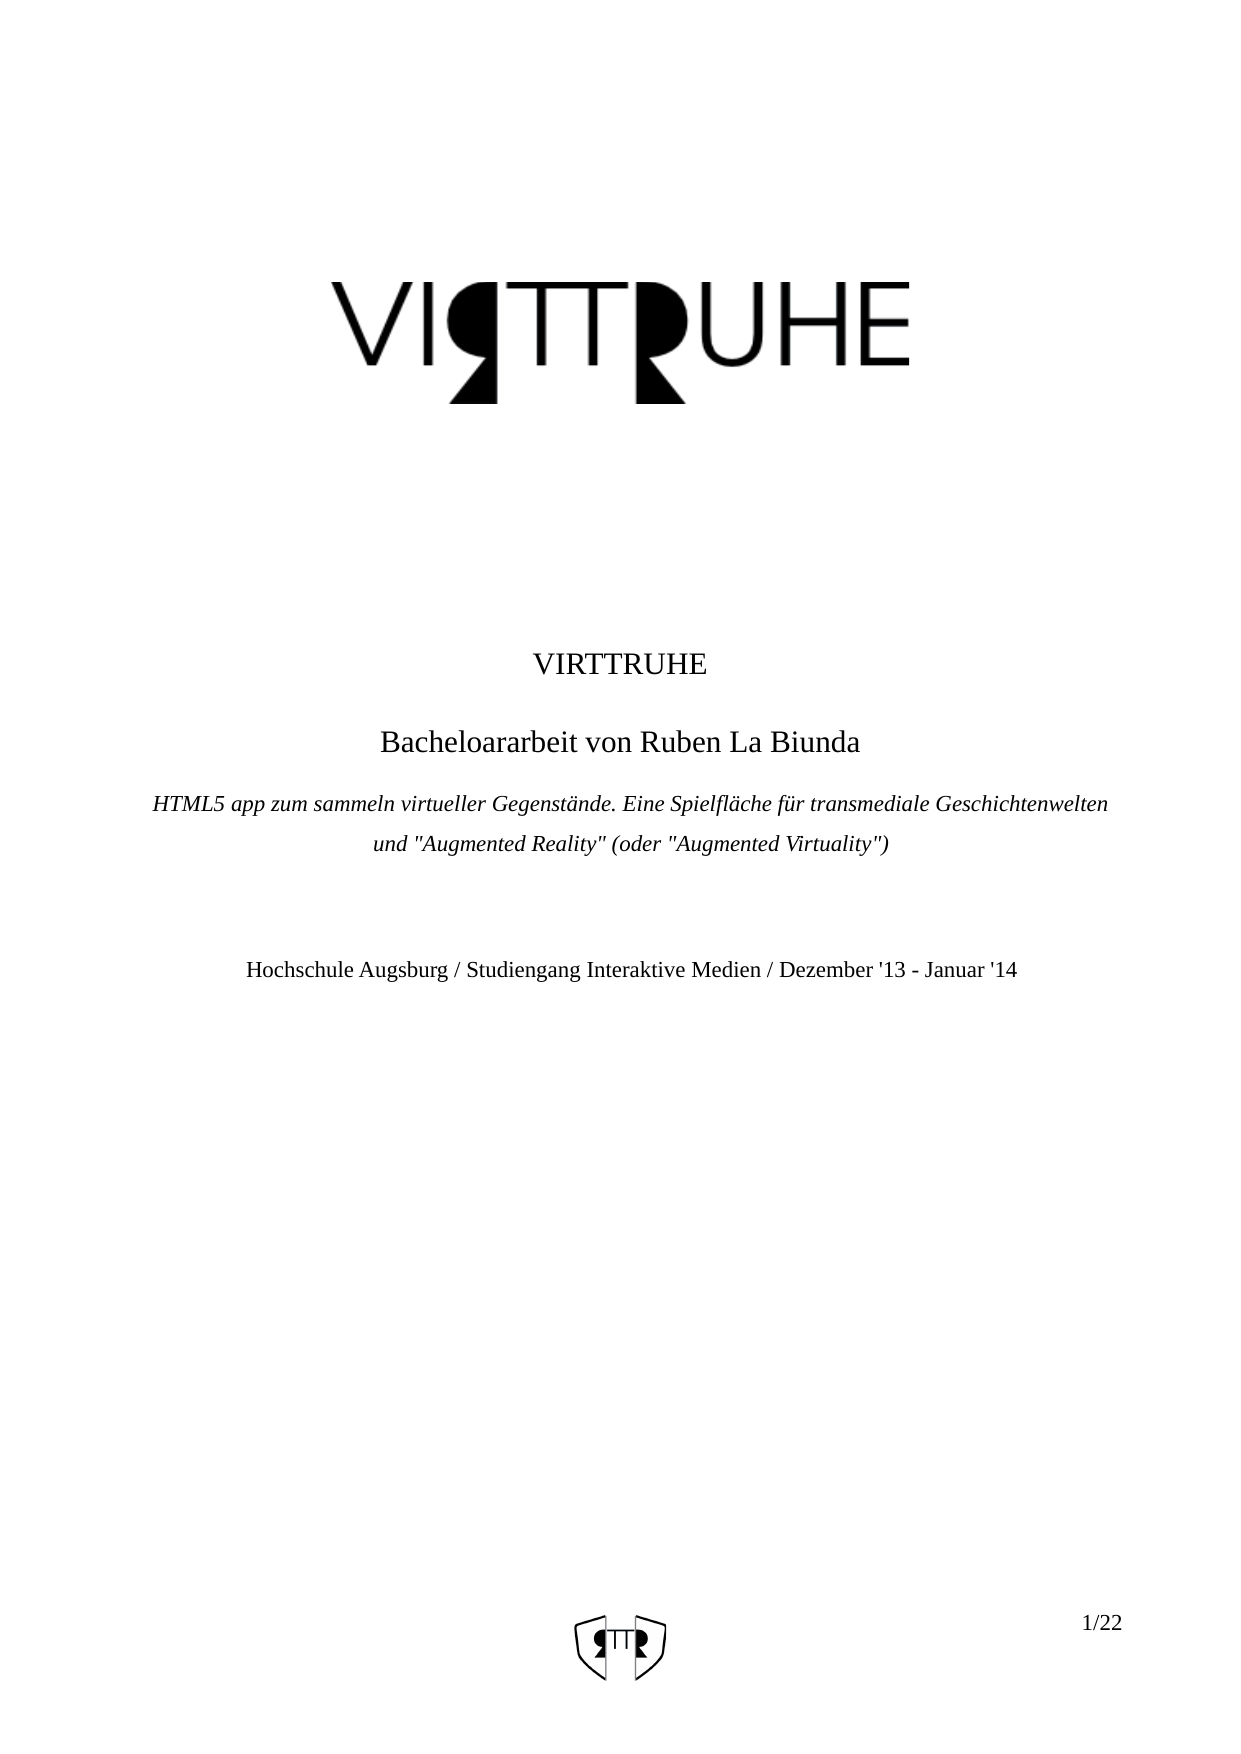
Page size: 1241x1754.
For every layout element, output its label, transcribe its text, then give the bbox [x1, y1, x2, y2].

subtitle VIRTTRUHE [118, 645, 1122, 681]
picture [331, 282, 910, 404]
text HTML5 app zum sammeln virtueller Gegenstände. Eine Spielfläche für transmediale Geschichtenwelten und "Augmented Reality" (oder "Augmented Virtuality") [142, 790, 1122, 856]
subtitle Bacheloararbeit von Ruben La Biunda [118, 724, 1122, 760]
text Hochschule Augsburg / Studiengang Interaktive Medien / Dezember '13 - Januar '14 [142, 956, 1122, 982]
picture [574, 1615, 667, 1681]
